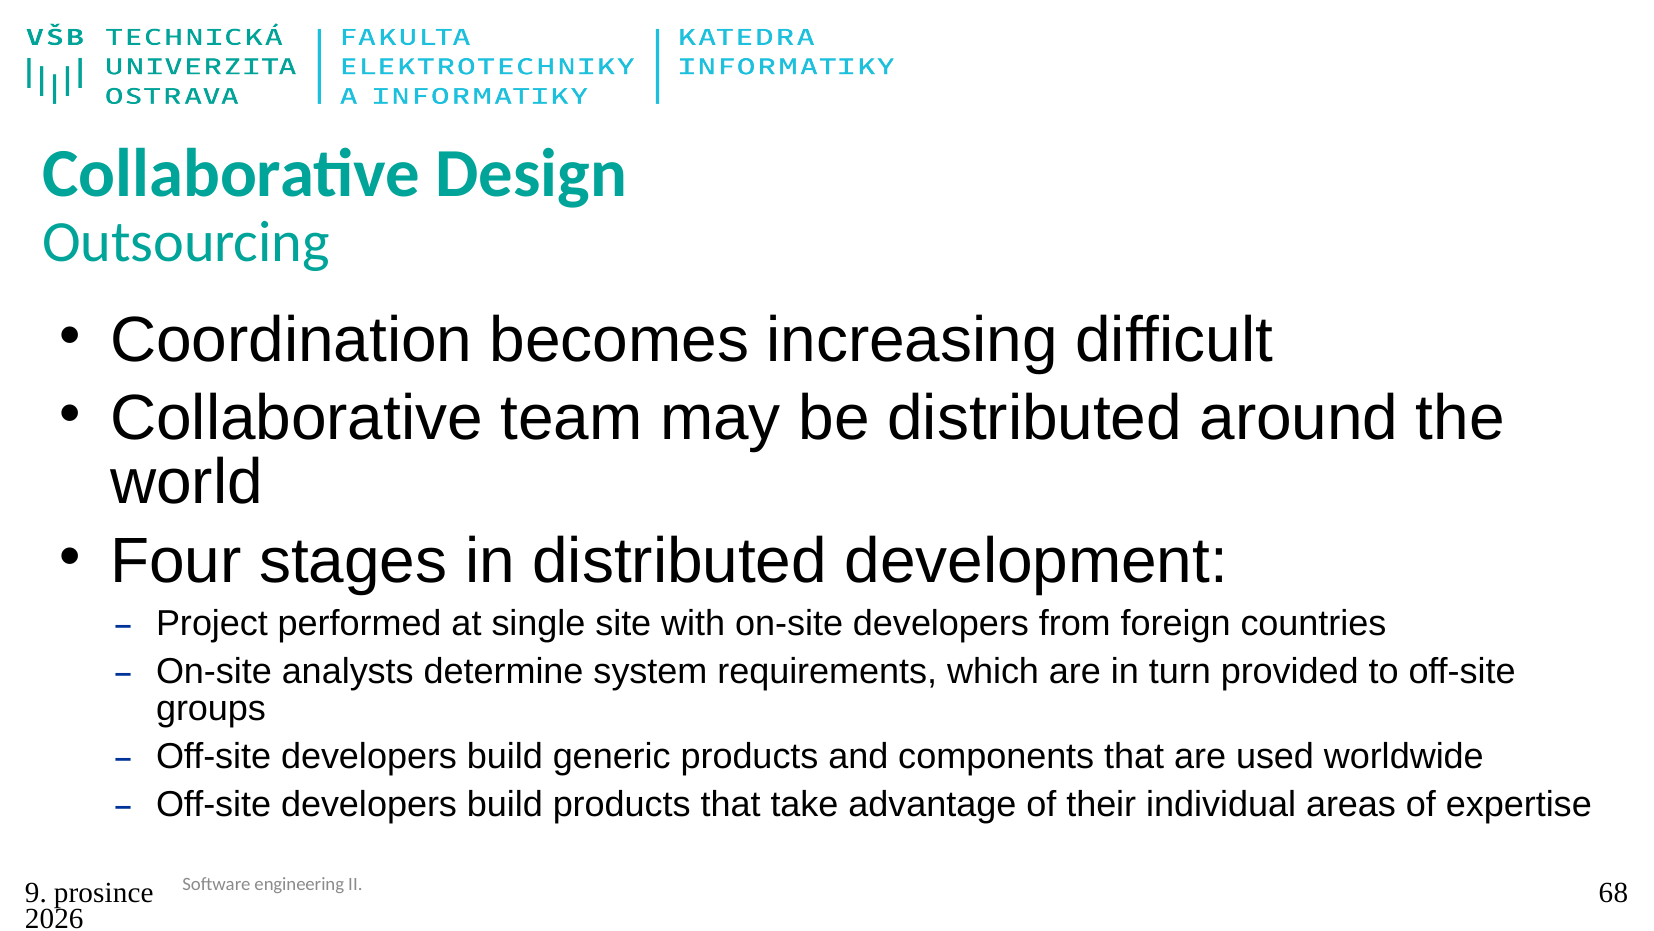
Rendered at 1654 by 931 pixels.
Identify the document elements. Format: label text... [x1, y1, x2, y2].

title Collaborative Design Outsourcing [27, 142, 1628, 282]
footer Software engineering II. [167, 862, 1516, 904]
list Coordination becomes increasing difficult Collaborative team may be distributed around the world Four stages in distributed development: Project performed at single site with on-site developers from foreign countries On-site analysts determine system requirements, which are in turn provided to off-site groups Off-site developers build generic products and components that are used worldwide Off-site developers build products that take advantage of their individual areas of expertise [27, 302, 1628, 842]
picture [26, 23, 894, 104]
